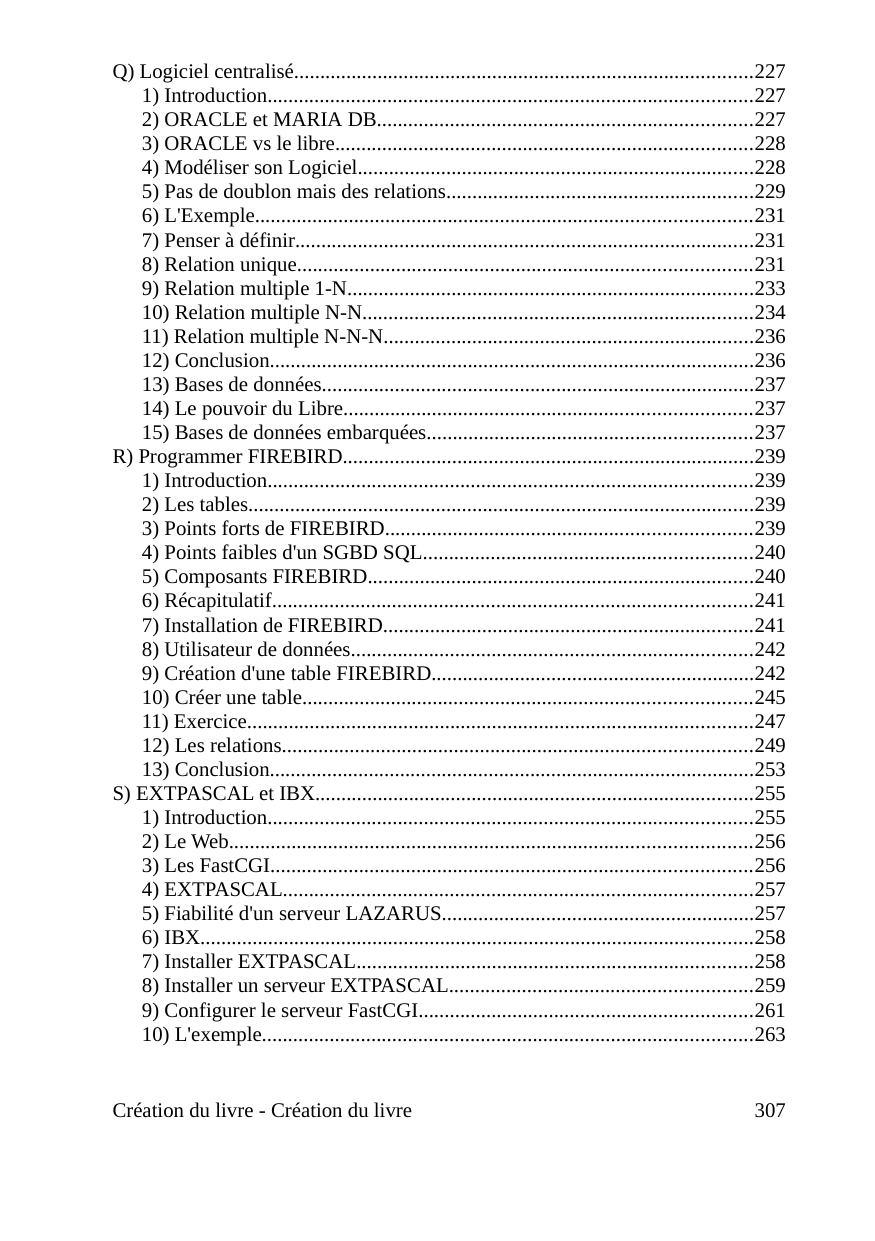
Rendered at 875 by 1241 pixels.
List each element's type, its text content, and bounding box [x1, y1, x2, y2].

text 4) EXTPASCAL 257 [142, 877, 786, 901]
text 13) Conclusion 253 [142, 757, 786, 781]
text 11) Relation multiple N-N-N 236 [142, 324, 786, 348]
text R) Programmer FIREBIRD 239 [112, 444, 786, 468]
text 7) Penser à définir 231 [142, 227, 786, 252]
text 12) Conclusion 236 [142, 348, 786, 372]
text 4) Modéliser son Logiciel 228 [142, 155, 786, 179]
text 1) Introduction 239 [142, 468, 786, 492]
text 1) Introduction 227 [142, 83, 786, 107]
text 6) Récapitulatif 241 [142, 588, 786, 612]
text 10) L'exemple 263 [142, 1022, 786, 1046]
text 10) Créer une table 245 [142, 685, 786, 709]
text S) EXTPASCAL et IBX 255 [112, 781, 786, 805]
text 2) ORACLE et MARIA DB 227 [142, 107, 786, 131]
text 11) Exercice 247 [142, 709, 786, 733]
text 7) Installation de FIREBIRD 241 [142, 612, 786, 637]
text 8) Relation unique 231 [142, 252, 786, 276]
text 5) Composants FIREBIRD 240 [142, 564, 786, 588]
text 9) Création d'une table FIREBIRD 242 [142, 661, 786, 685]
text 3) Points forts de FIREBIRD 239 [142, 516, 786, 540]
text 4) Points faibles d'un SGBD SQL 240 [142, 540, 786, 564]
text 13) Bases de données 237 [142, 372, 786, 396]
text 3) Les FastCGI 256 [142, 853, 786, 877]
text 6) IBX 258 [142, 925, 786, 949]
text 9) Relation multiple 1-N 233 [142, 276, 786, 300]
text 1) Introduction 255 [142, 805, 786, 829]
text 7) Installer EXTPASCAL 258 [142, 949, 786, 973]
text 14) Le pouvoir du Libre 237 [142, 396, 786, 420]
text 8) Utilisateur de données 242 [142, 637, 786, 661]
text 8) Installer un serveur EXTPASCAL 259 [142, 973, 786, 997]
text 5) Pas de doublon mais des relations 229 [142, 179, 786, 203]
text 6) L'Exemple 231 [142, 203, 786, 227]
text 12) Les relations 249 [142, 733, 786, 757]
text 9) Configurer le serveur FastCGI 261 [142, 997, 786, 1022]
text 2) Les tables 239 [142, 492, 786, 516]
text 15) Bases de données embarquées 237 [142, 420, 786, 444]
text Q) Logiciel centralisé 227 [112, 59, 786, 83]
text 10) Relation multiple N-N 234 [142, 300, 786, 324]
text 5) Fiabilité d'un serveur LAZARUS 257 [142, 901, 786, 925]
text 2) Le Web 256 [142, 829, 786, 853]
text 3) ORACLE vs le libre 228 [142, 131, 786, 155]
